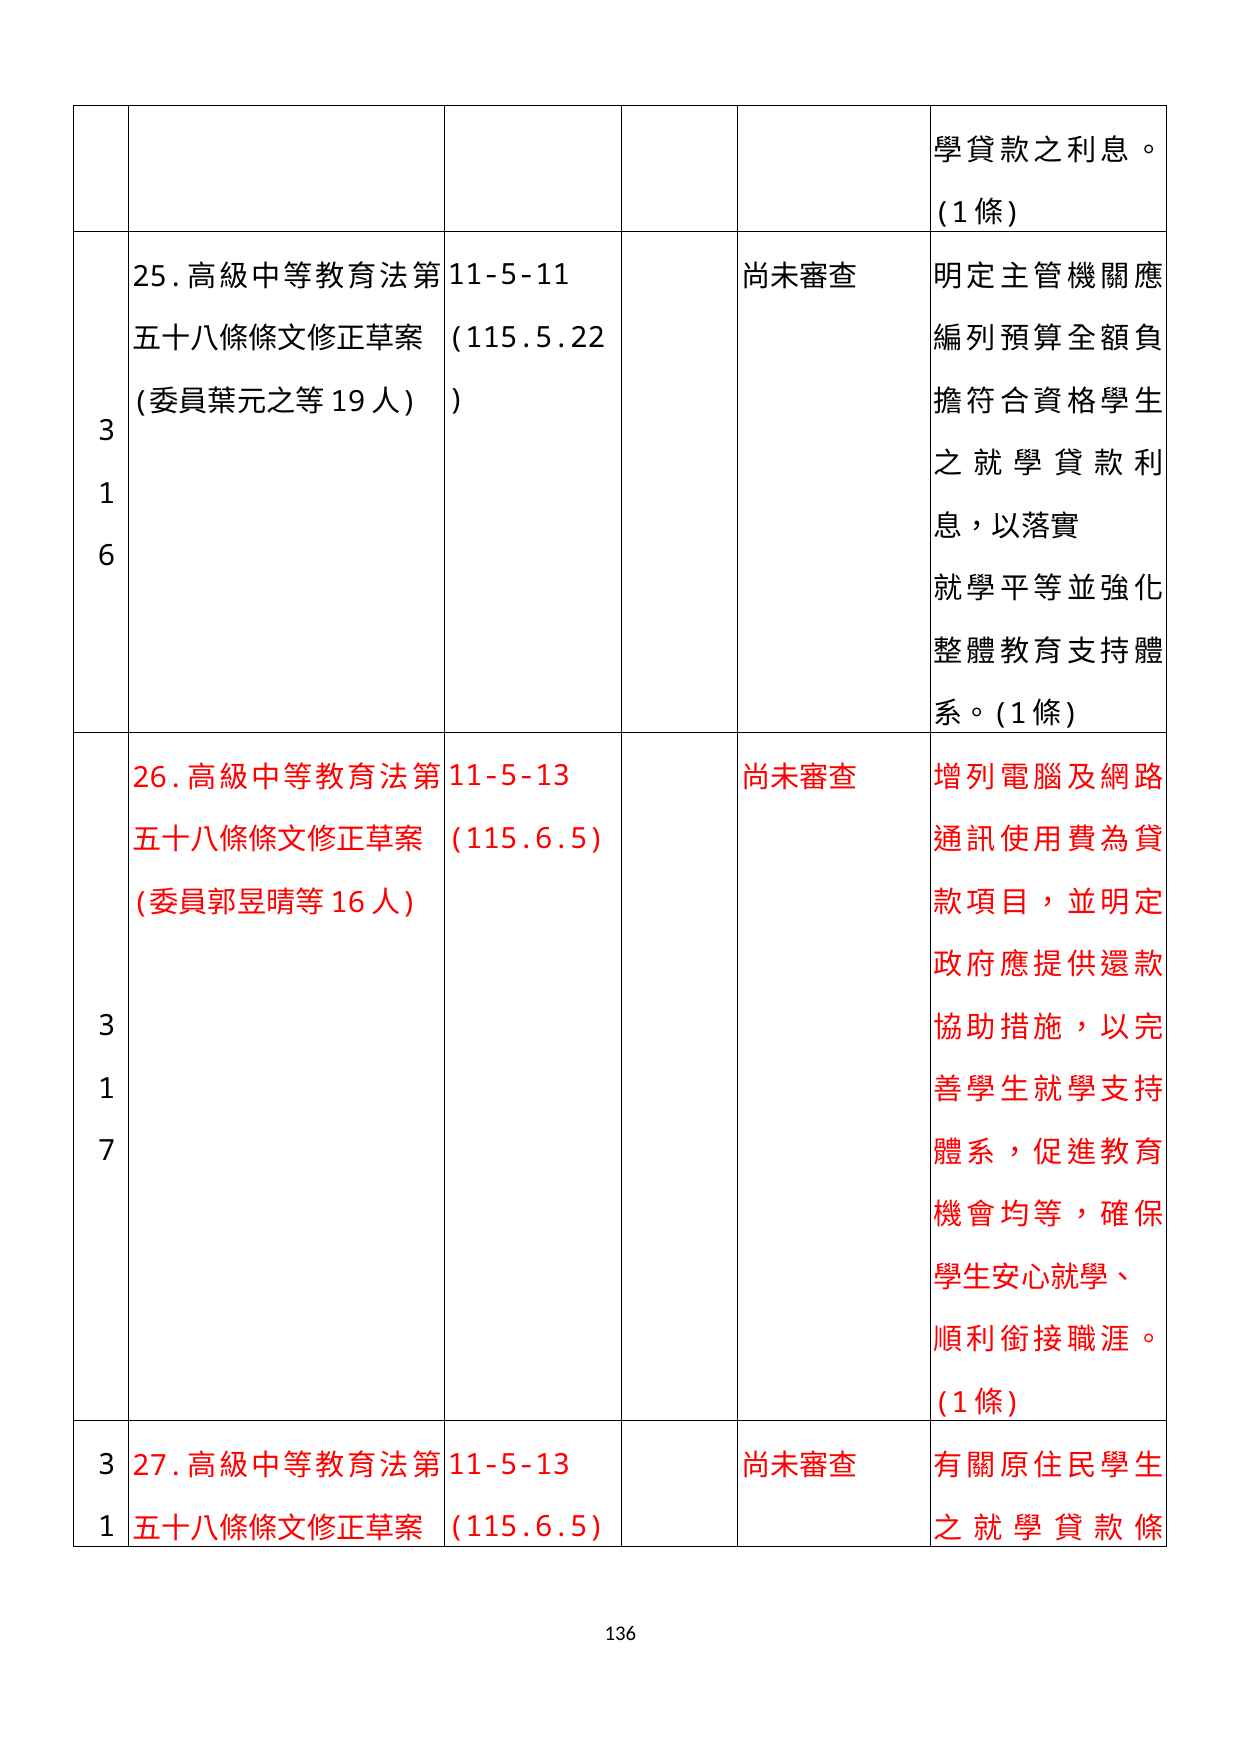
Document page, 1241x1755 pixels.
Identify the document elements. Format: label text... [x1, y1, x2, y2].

table_cell 11-5-13 (115.6.5) [445, 1421, 621, 1546]
table_cell [622, 106, 737, 231]
table_cell [74, 733, 128, 1420]
table_cell 有關原住民學生之就學貸款條 [931, 1421, 1166, 1546]
table_cell [622, 232, 737, 732]
table_cell [622, 733, 737, 1420]
table_cell 尚未審查 [738, 733, 930, 1420]
table_cell 明定主管機關應編列預算全額負擔符合資格學生之就學貸款利息，以落實 就學平等並強化整體教育支持體系。(1條) [931, 232, 1166, 732]
table_cell 27.高級中等教育法第五十八條條文修正草案 [129, 1421, 444, 1546]
table_cell 11-5-13 (115.6.5) [445, 733, 621, 1420]
table_cell [445, 106, 621, 231]
table_cell 尚未審查 [738, 1421, 930, 1546]
table_cell 11-5-11 (115.5.22) [445, 232, 621, 732]
table_cell [74, 106, 128, 231]
table_cell [622, 1421, 737, 1546]
table_cell [129, 106, 444, 231]
table_cell [738, 106, 930, 231]
table_cell 學貸款之利息。(1條) [931, 106, 1166, 231]
table_cell 25.高級中等教育法第五十八條條文修正草案 (委員葉元之等19人) [129, 232, 444, 732]
table_cell [74, 1421, 128, 1546]
table_cell [74, 232, 128, 732]
table_cell 尚未審查 [738, 232, 930, 732]
table_cell 26.高級中等教育法第五十八條條文修正草案 (委員郭昱晴等16人) [129, 733, 444, 1420]
table_cell 增列電腦及網路通訊使用費為貸款項目，並明定政府應提供還款協助措施，以完善學生就學支持體系，促進教育機會均等，確保學生安心就學、 順利銜接職涯。(1條) [931, 733, 1166, 1420]
